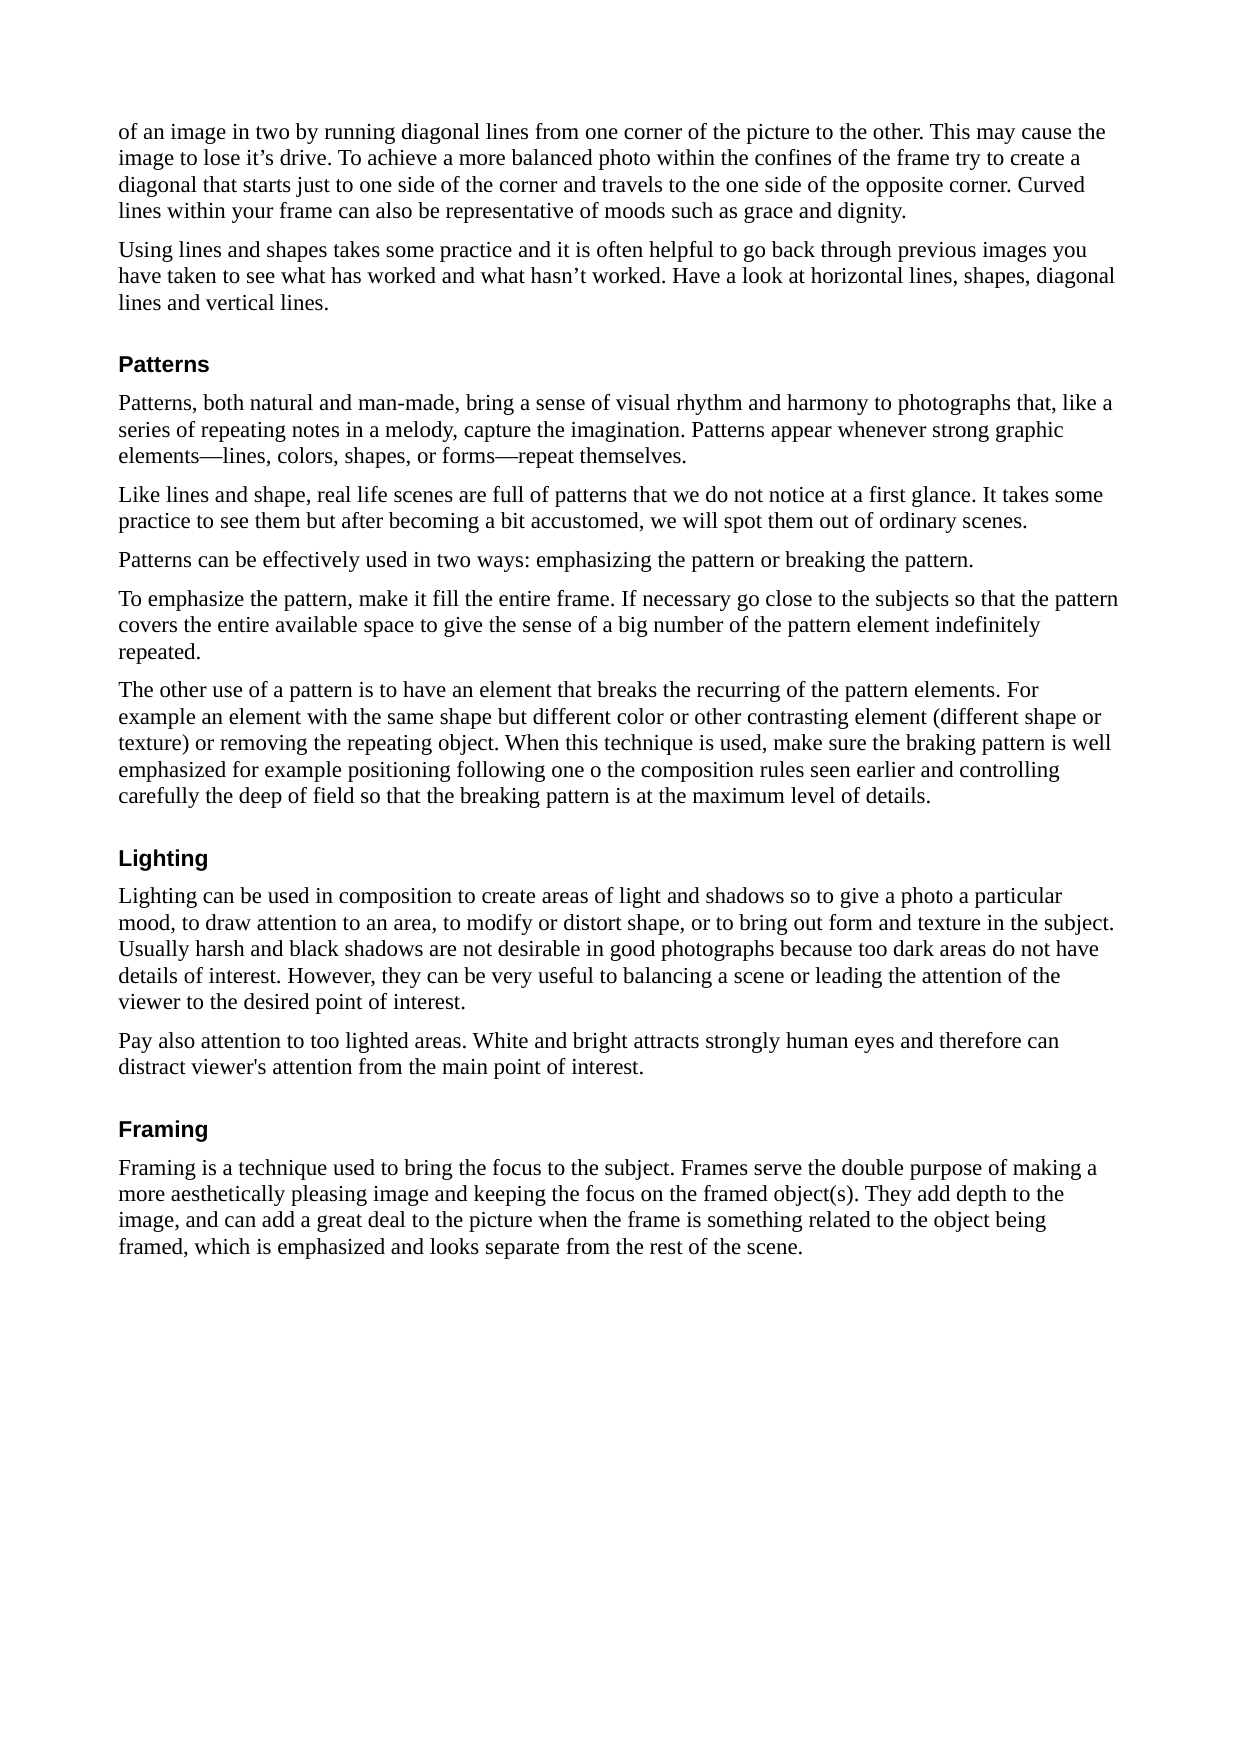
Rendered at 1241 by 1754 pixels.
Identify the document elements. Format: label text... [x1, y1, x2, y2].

text To emphasize the pattern, make it fill the entire frame. If necessary go close to the subjects so that the pattern covers the entire available space to give the sense of a big number of the pattern element indefinitely repeated. [118, 585, 1122, 664]
text Like lines and shape, real life scenes are full of patterns that we do not notice at a first glance. It takes some practice to see them but after becoming a bit accustomed, we will spot them out of ordinary scenes. [118, 481, 1122, 534]
subtitle Lighting [118, 844, 1122, 871]
text Framing is a technique used to bring the focus to the subject. Frames serve the double purpose of making a more aesthetically pleasing image and keeping the focus on the framed object(s). They add depth to the image, and can add a great deal to the picture when the frame is something related to the object being framed, which is emphasized and looks separate from the rest of the scene. [118, 1154, 1122, 1259]
text The other use of a pattern is to have an element that breaks the recurring of the pattern elements. For example an element with the same shape but different color or other contrasting element (different shape or texture) or removing the repeating object. When this technique is used, make sure the braking pattern is well emphasized for example positioning following one o the composition rules seen earlier and controlling carefully the deep of field so that the breaking pattern is at the maximum level of details. [118, 677, 1122, 808]
text Patterns can be effectively used in two ways: emphasizing the pattern or breaking the pattern. [118, 546, 1122, 572]
text Lighting can be used in composition to create areas of light and shadows so to give a photo a particular mood, to draw attention to an area, to modify or distort shape, or to bring out form and texture in the subject. Usually harsh and black shadows are not desirable in good photographs because too dark areas do not have details of interest. However, they can be very useful to balancing a scene or leading the attention of the viewer to the desired point of interest. [118, 883, 1122, 1014]
text Using lines and shapes takes some practice and it is often helpful to go back through previous images you have taken to see what has worked and what hasn’t worked. Have a look at horizontal lines, shapes, diagonal lines and vertical lines. [118, 236, 1122, 315]
text Patterns, both natural and man-made, bring a sense of visual rhythm and harmony to photographs that, like a series of repeating notes in a melody, capture the imagination. Patterns appear whenever strong graphic elements—lines, colors, shapes, or forms—repeat themselves. [118, 389, 1122, 468]
subtitle Patterns [118, 351, 1122, 378]
text Pay also attention to too lighted areas. White and bright attracts strongly human eyes and therefore can distract viewer's attention from the main point of interest. [118, 1027, 1122, 1079]
subtitle Framing [118, 1116, 1122, 1142]
text of an image in two by running diagonal lines from one corner of the picture to the other. This may cause the image to lose it’s drive. To achieve a more balanced photo within the confines of the frame try to create a diagonal that starts just to one side of the corner and travels to the one side of the opposite corner. Curved lines within your frame can also be representative of moods such as grace and dignity. [118, 118, 1122, 223]
